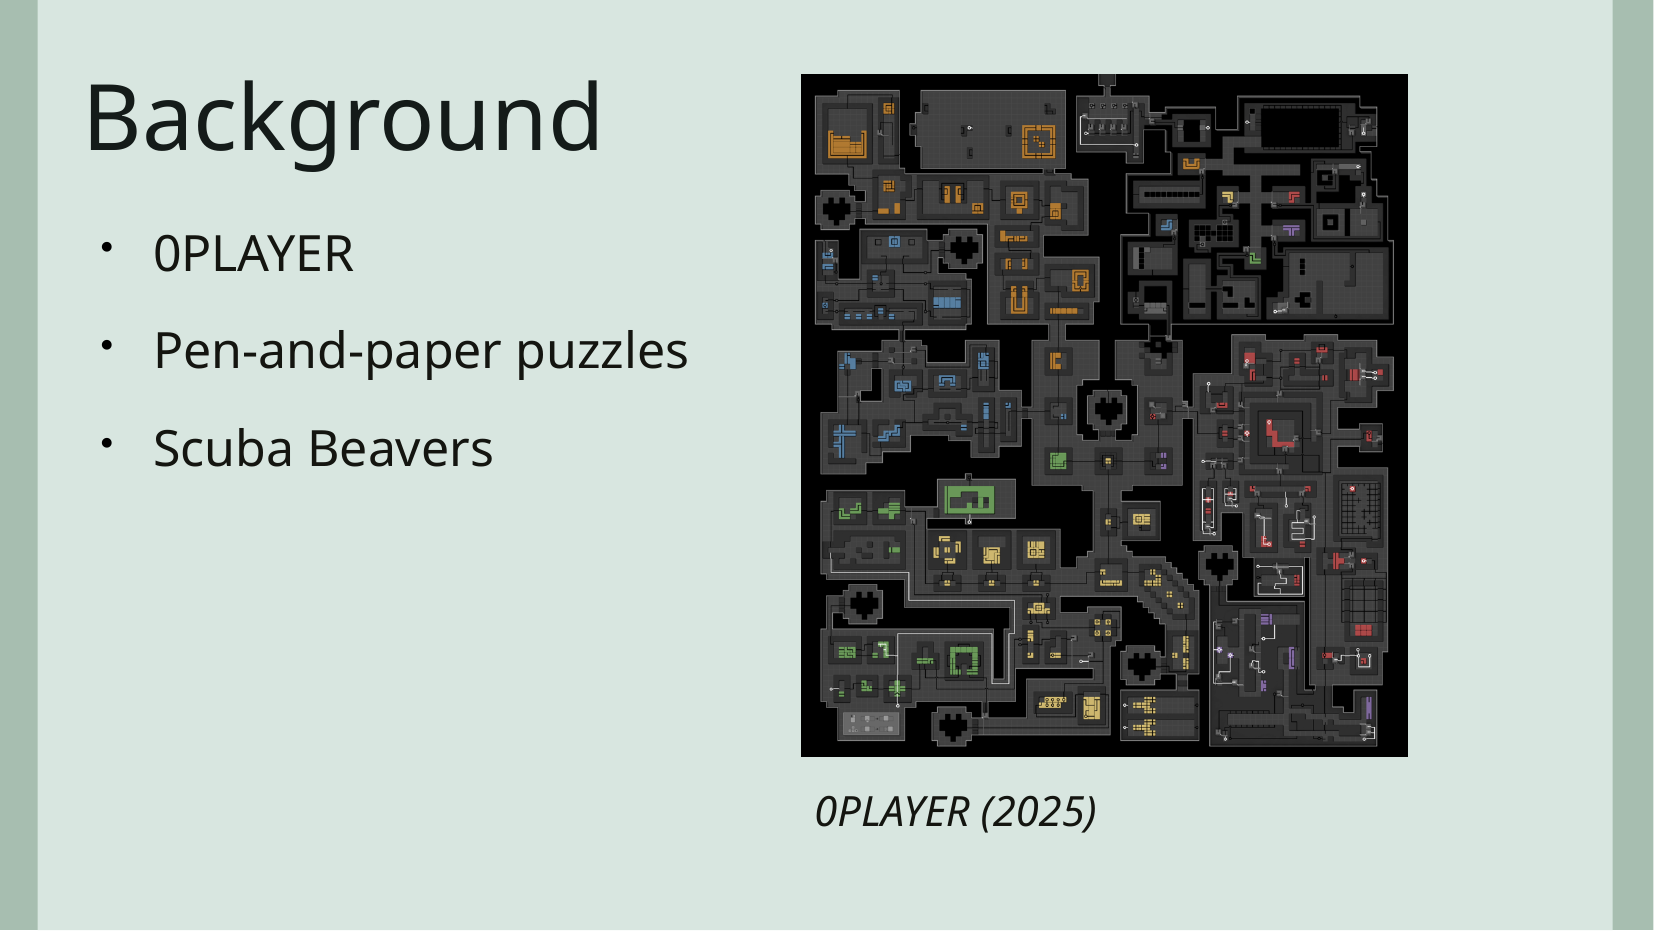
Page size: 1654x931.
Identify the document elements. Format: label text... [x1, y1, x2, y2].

text_box 0PLAYER (2025) [799, 774, 1288, 850]
picture [771, 74, 1408, 758]
list 0PLAYER Pen-and-paper puzzles Scuba Beavers [82, 217, 702, 758]
title Background [82, 37, 1576, 193]
